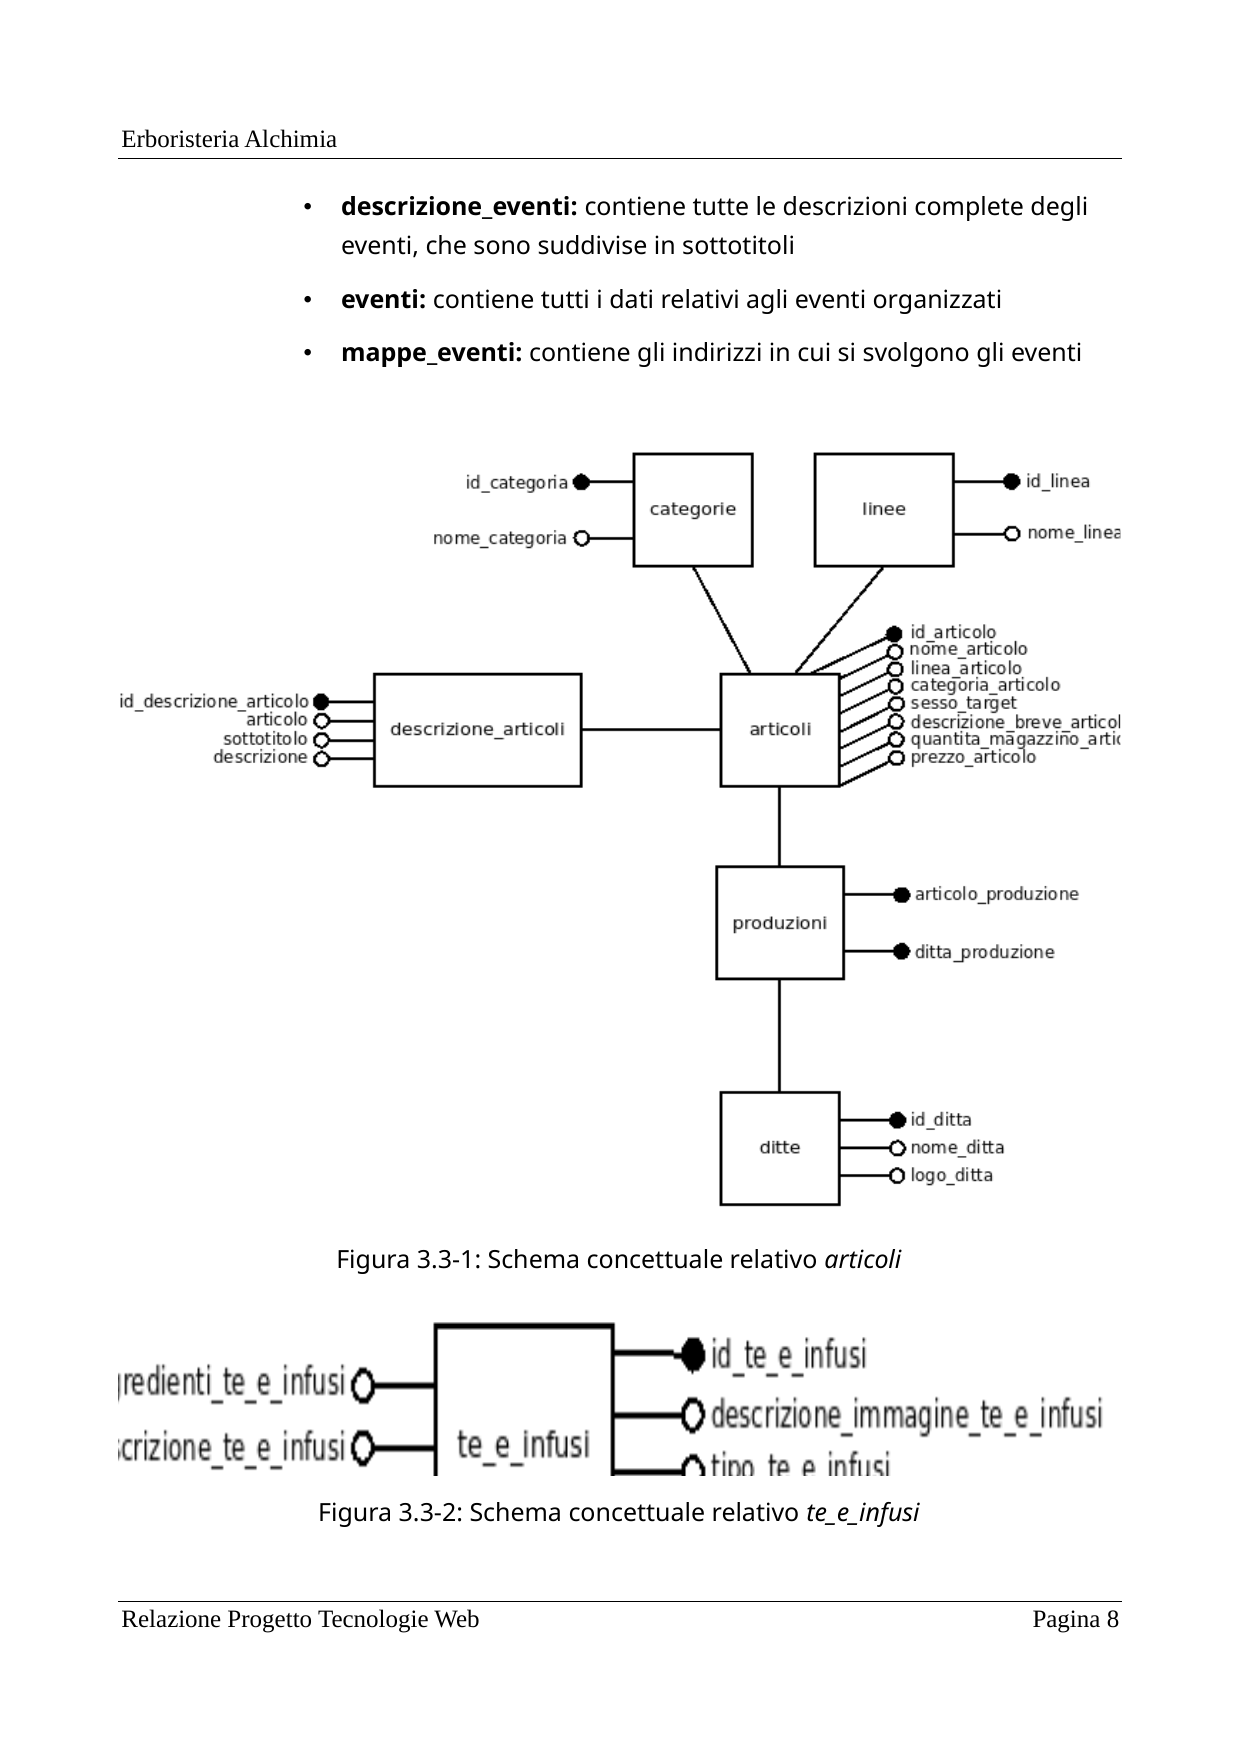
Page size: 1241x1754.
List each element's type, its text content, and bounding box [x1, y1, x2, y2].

list eventi: contiene tutti i dati relativi agli eventi organizzati [303, 281, 1122, 315]
text Figura 3.3-2: Schema concettuale relativo te_e_infusi [118, 1494, 1122, 1528]
list mappe_eventi: contiene gli indirizzi in cui si svolgono gli eventi [303, 335, 1122, 369]
text Figura 3.3-1: Schema concettuale relativo articoli [118, 1242, 1122, 1276]
list descrizione_eventi: contiene tutte le descrizioni complete degli eventi, che sono suddivise in sottotitoli [303, 188, 1122, 262]
